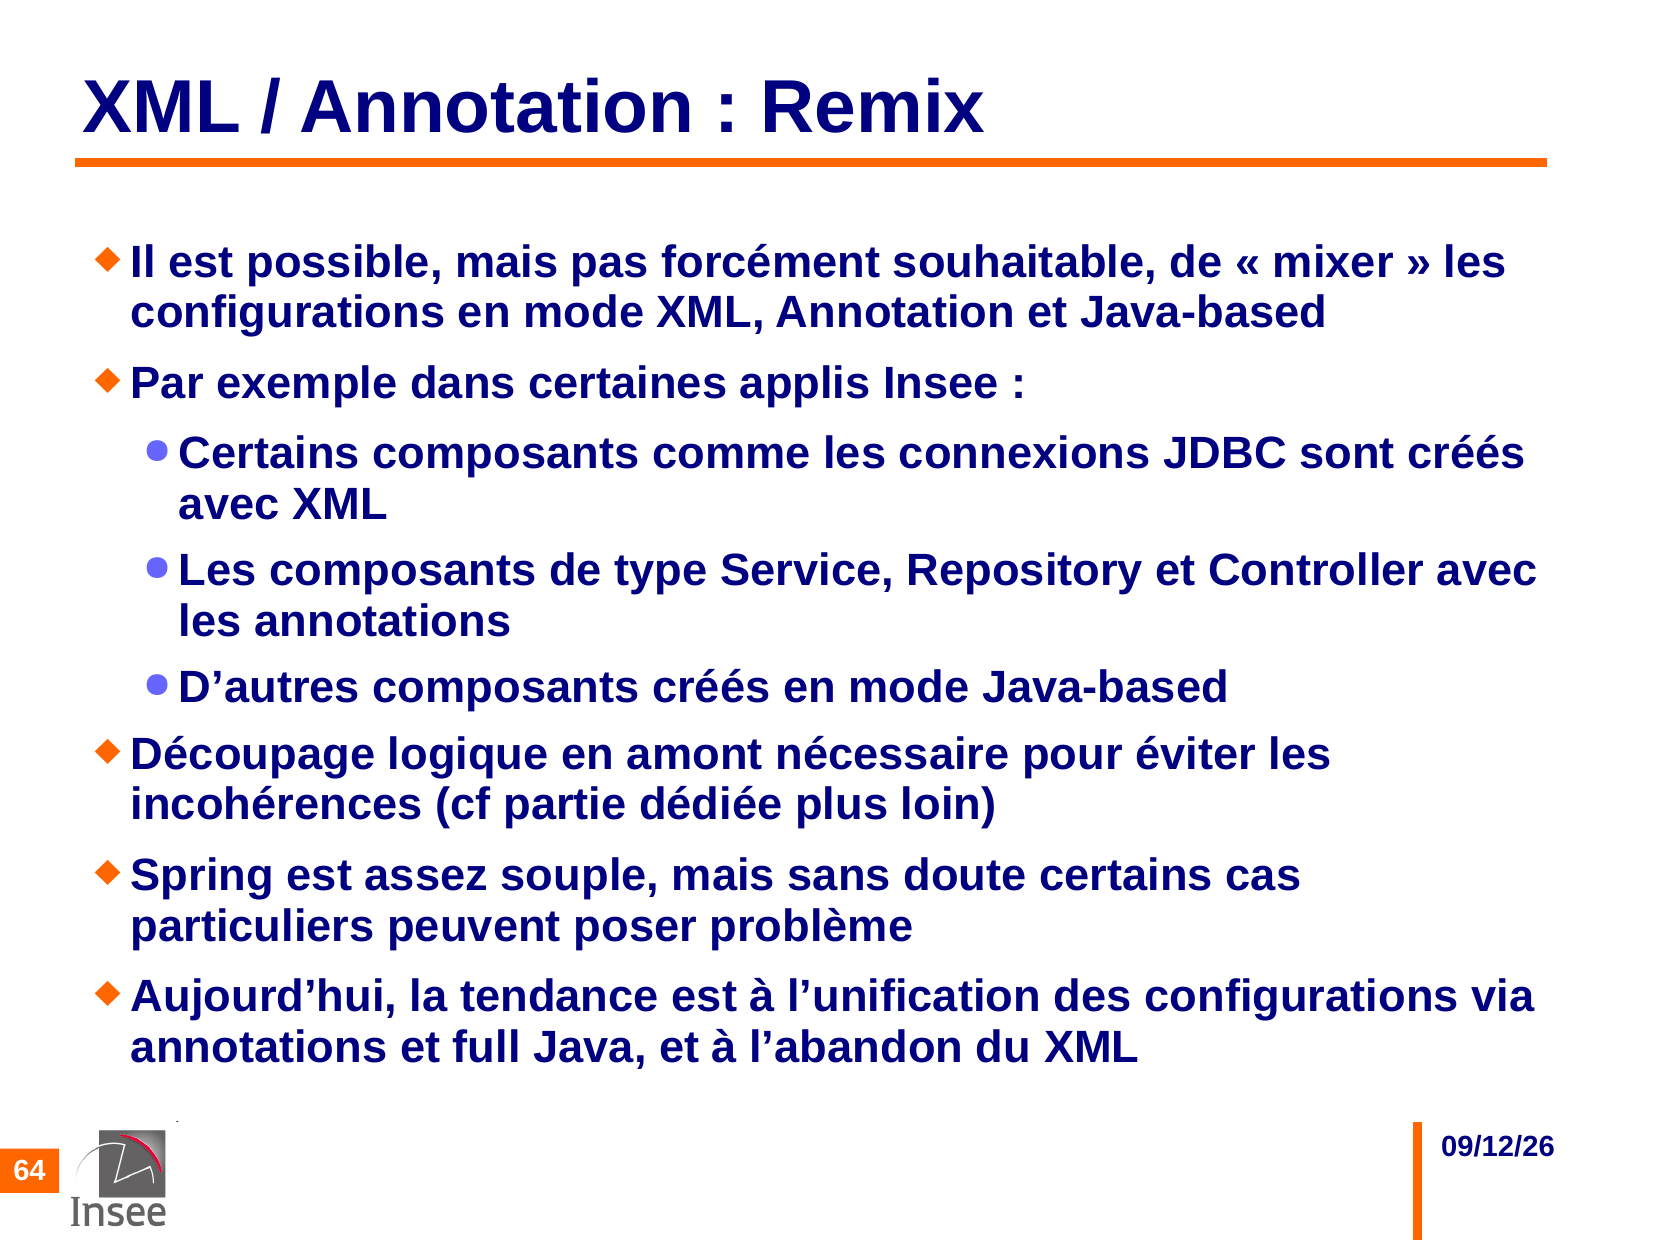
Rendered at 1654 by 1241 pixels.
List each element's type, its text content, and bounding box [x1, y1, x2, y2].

list Il est possible, mais pas forcément souhaitable, de « mixer » les configurations en mode XML, Annotation et Java-based Par exemple dans certaines applis Insee : Certains composants comme les connexions JDBC sont créés avec XML Les composants de type Service, Repository et Controller avec les annotations D’autres composants créés en mode Java-based Découpage logique en amont nécessaire pour éviter les incohérences (cf partie dédiée plus loin) Spring est assez souple, mais sans doute certains cas particuliers peuvent poser problème Aujourd’hui, la tendance est à l’unification des configurations via annotations et full Java, et à l’abandon du XML [82, 236, 1548, 1087]
picture [62, 1121, 178, 1241]
title XML / Annotation : Remix [82, 49, 1619, 163]
